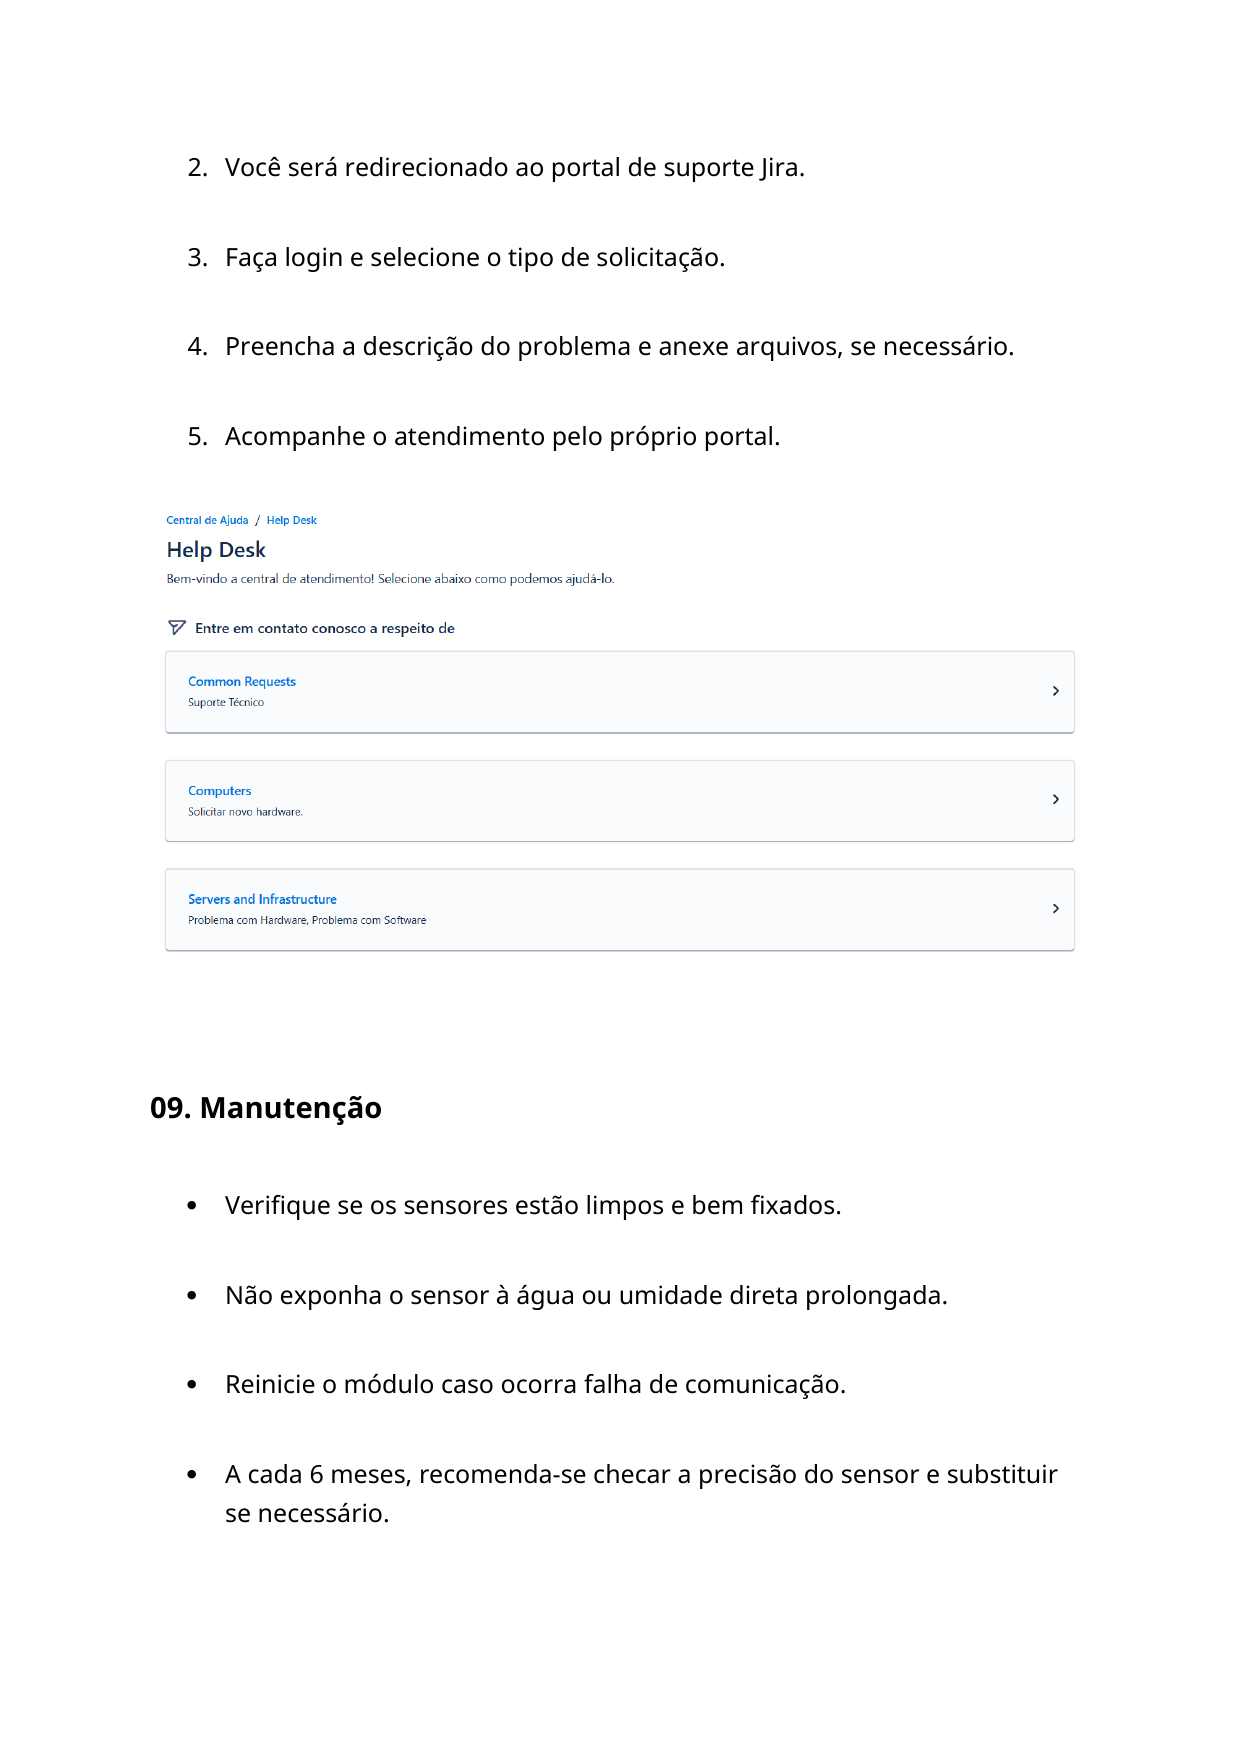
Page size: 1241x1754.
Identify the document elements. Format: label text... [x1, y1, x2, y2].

list Faça login e selecione o tipo de solicitação. [187, 239, 1090, 273]
list Verifique se os sensores estão limpos e bem fixados. [187, 1188, 1090, 1222]
list Acompanhe o atendimento pelo próprio portal. [187, 418, 1090, 452]
list Preencha a descrição do problema e anexe arquivos, se necessário. [187, 329, 1090, 363]
list Você será redirecionado ao portal de suporte Jira. [187, 150, 1090, 184]
subtitle 09. Manutenção [150, 1088, 1090, 1127]
list Não exponha o sensor à água ou umidade direta prolongada. [187, 1277, 1090, 1312]
list A cada 6 meses, recomenda-se checar a precisão do sensor e substituir se necessário. [187, 1456, 1090, 1530]
list Reinicie o módulo caso ocorra falha de comunicação. [187, 1367, 1090, 1401]
